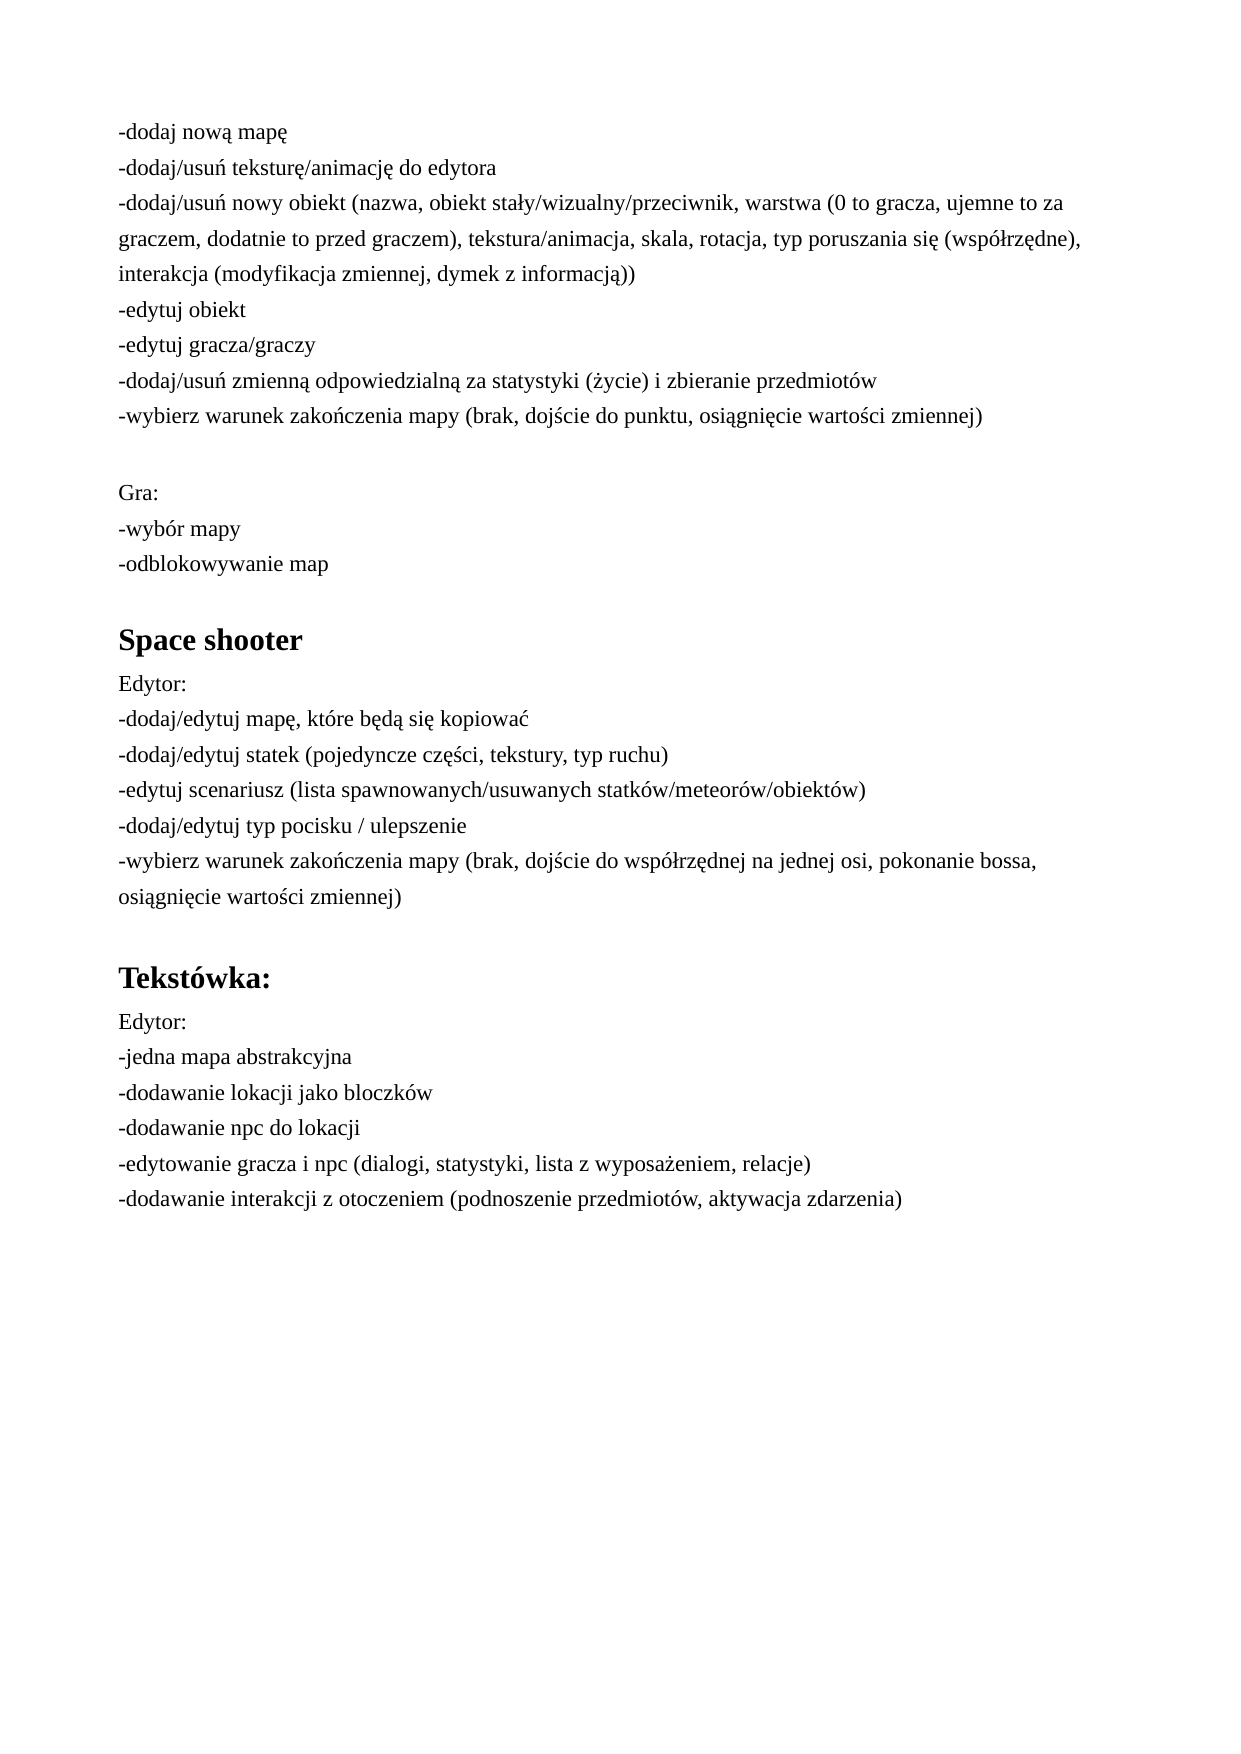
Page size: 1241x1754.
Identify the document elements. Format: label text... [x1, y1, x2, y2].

text -dodaj nową mapę [118, 118, 1122, 144]
text -dodawanie interakcji z otoczeniem (podnoszenie przedmiotów, aktywacja zdarzenia) [118, 1186, 1122, 1247]
text Tekstówka: [118, 959, 1122, 995]
text -edytuj gracza/graczy [118, 331, 1122, 358]
text -edytuj scenariusz (lista spawnowanych/usuwanych statków/meteorów/obiektów) [118, 776, 1122, 802]
text -dodaj/edytuj statek (pojedyncze części, tekstury, typ ruchu) [118, 741, 1122, 767]
text Edytor: [118, 1008, 1122, 1034]
text -dodaj/usuń teksturę/animację do edytora [118, 154, 1122, 180]
text Gra: [118, 479, 1122, 505]
text Space shooter [118, 621, 1122, 657]
text Edytor: [118, 669, 1122, 696]
text -wybierz warunek zakończenia mapy (brak, dojście do punktu, osiągnięcie wartości zmiennej) [118, 402, 1122, 429]
text -odblokowywanie map [118, 550, 1122, 576]
text -jedna mapa abstrakcyjna [118, 1043, 1122, 1070]
text -wybór mapy [118, 514, 1122, 541]
text -dodaj/usuń nowy obiekt (nazwa, obiekt stały/wizualny/przeciwnik, warstwa (0 to gracza, ujemne to za graczem, dodatnie to przed graczem), tekstura/animacja, skala, rotacja, typ poruszania się (współrzędne), interakcja (modyfikacja zmiennej, dymek z informacją)) [118, 189, 1122, 287]
text -dodaj/edytuj typ pocisku / ulepszenie [118, 812, 1122, 838]
text -dodaj/edytuj mapę, które będą się kopiować [118, 705, 1122, 731]
text -wybierz warunek zakończenia mapy (brak, dojście do współrzędnej na jednej osi, pokonanie bossa, osiągnięcie wartości zmiennej) [118, 847, 1122, 909]
text -dodawanie lokacji jako bloczków [118, 1079, 1122, 1105]
text -edytowanie gracza i npc (dialogi, statystyki, lista z wyposażeniem, relacje) [118, 1150, 1122, 1176]
text -edytuj obiekt [118, 296, 1122, 322]
text -dodawanie npc do lokacji [118, 1114, 1122, 1141]
text -dodaj/usuń zmienną odpowiedzialną za statystyki (życie) i zbieranie przedmiotów [118, 367, 1122, 393]
